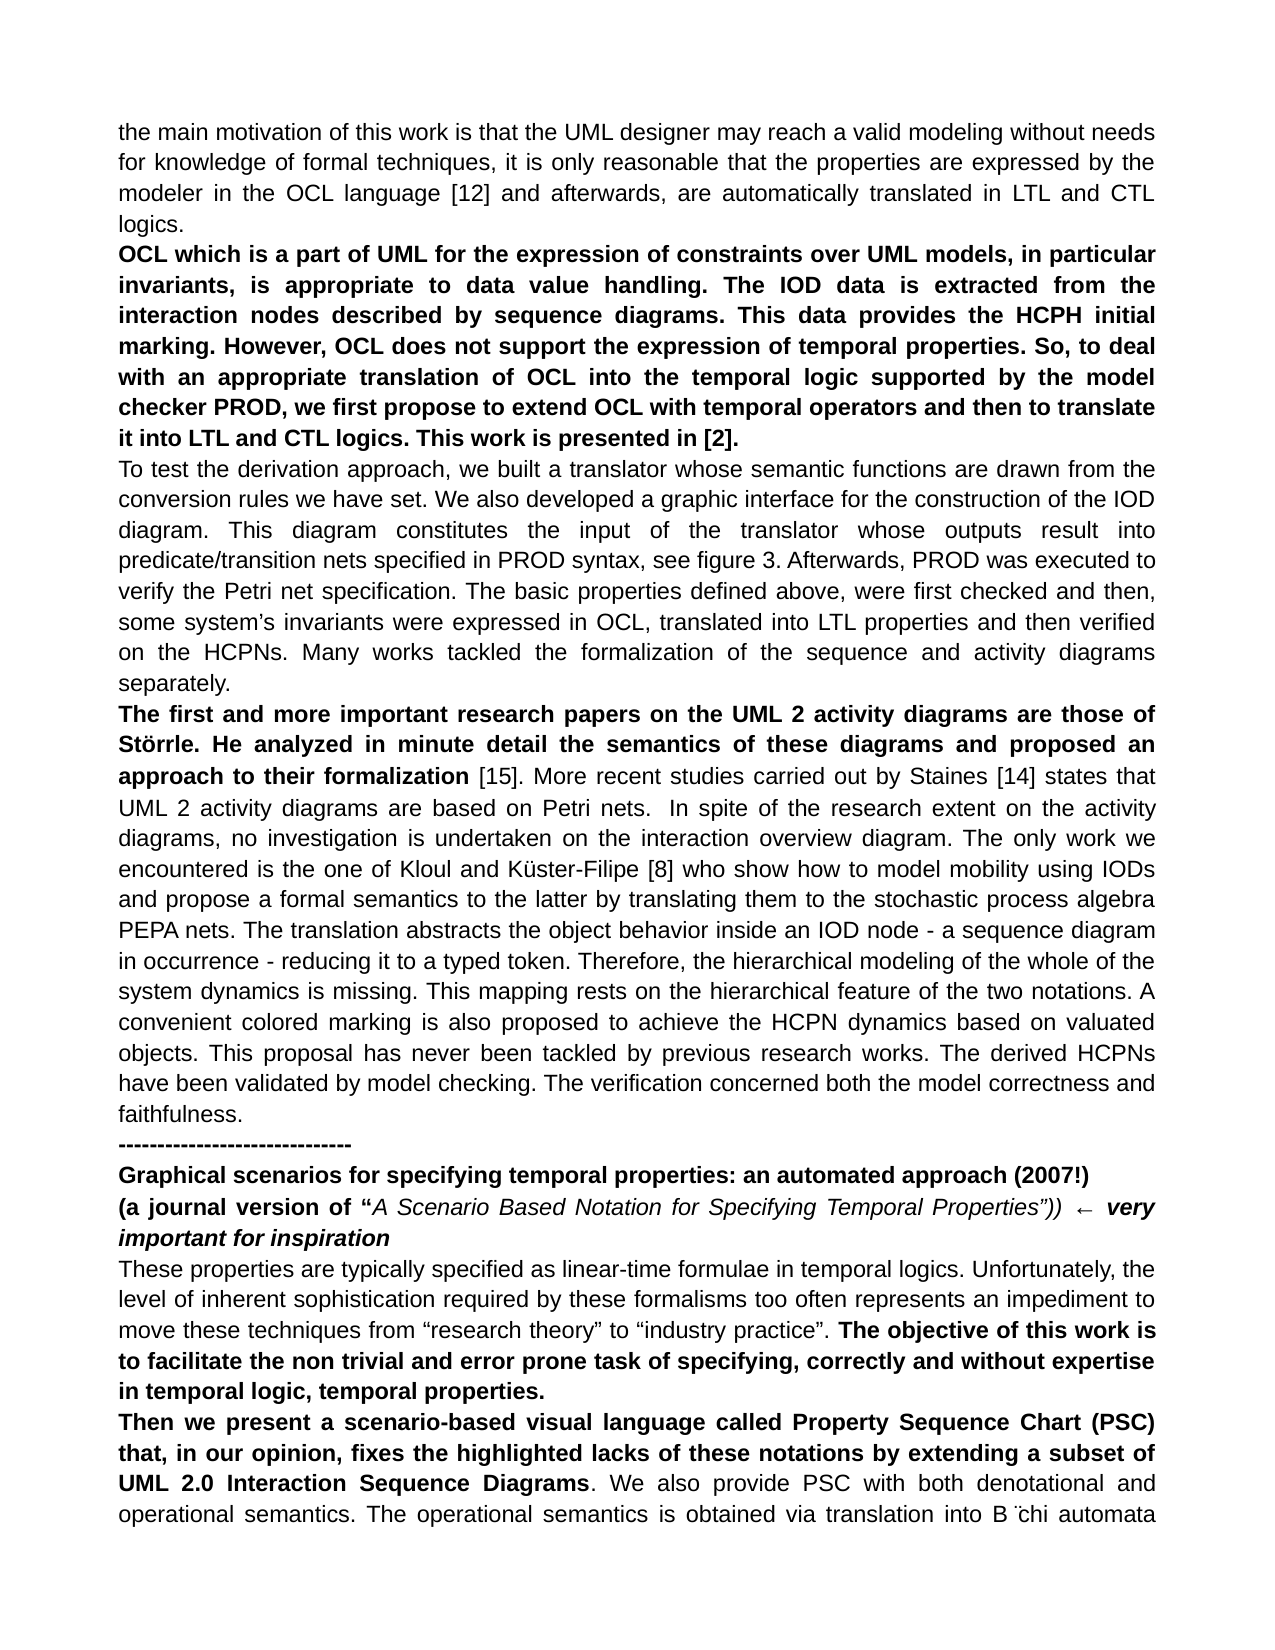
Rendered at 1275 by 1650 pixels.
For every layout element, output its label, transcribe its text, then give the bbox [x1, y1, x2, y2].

text These properties are typically specified as linear-time formulae in temporal logics. Unfortunately, the level of inherent sophistication required by these formalisms too often represents an impediment to move these techniques from “research theory” to “industry practice”. The objective of this work is to facilitate the non trivial and error prone task of specifying, correctly and without expertise in temporal logic, temporal properties. [118, 1255, 1157, 1404]
text OCL which is a part of UML for the expression of constraints over UML models, in particular invariants, is appropriate to data value handling. The IOD data is extracted from the interaction nodes described by sequence diagrams. This data provides the HCPH initial marking. However, OCL does not support the expression of temporal properties. So, to deal with an appropriate translation of OCL into the temporal logic supported by the model checker PROD, we first propose to extend OCL with temporal operators and then to translate it into LTL and CTL logics. This work is presented in [2]. [118, 241, 1157, 451]
text (a journal version of “A Scenario Based Notation for Specifying Temporal Properties”)) ← very important for inspiration [118, 1192, 1157, 1251]
text The first and more important research papers on the UML 2 activity diagrams are those of Störrle. He analyzed in minute detail the semantics of these diagrams and proposed an approach to their formalization [15]. More recent studies carried out by Staines [14] states that UML 2 activity diagrams are based on Petri nets. In spite of the research extent on the activity diagrams, no investigation is undertaken on the interaction overview diagram. The only work we encountered is the one of Kloul and Küster-Filipe [8] who show how to model mobility using IODs and propose a formal semantics to the latter by translating them to the stochastic process algebra PEPA nets. The translation abstracts the object behavior inside an IOD node - a sequence diagram in occurrence - reducing it to a typed token. Therefore, the hierarchical modeling of the whole of the system dynamics is missing. This mapping rests on the hierarchical feature of the two notations. A convenient colored marking is also proposed to achieve the HCPN dynamics based on valuated objects. This proposal has never been tackled by previous research works. The derived HCPNs have been validated by model checking. The verification concerned both the model correctness and faithfulness. [118, 700, 1157, 1127]
text ------------------------------ [118, 1131, 1157, 1158]
text the main motivation of this work is that the UML designer may reach a valid modeling without needs for knowledge of formal techniques, it is only reasonable that the properties are expressed by the modeler in the OCL language [12] and afterwards, are automatically translated in LTL and CTL logics. [118, 118, 1157, 237]
text To test the derivation approach, we built a translator whose semantic functions are drawn from the conversion rules we have set. We also developed a graphic interface for the construction of the IOD diagram. This diagram constitutes the input of the translator whose outputs result into predicate/transition nets specified in PROD syntax, see figure 3. Afterwards, PROD was executed to verify the Petri net specification. The basic properties defined above, were first checked and then, some system’s invariants were expressed in OCL, translated into LTL properties and then verified on the HCPNs. Many works tackled the formalization of the sequence and activity diagrams separately. [118, 455, 1157, 696]
text Graphical scenarios for specifying temporal properties: an automated approach (2007!) [118, 1161, 1157, 1188]
text Then we present a scenario-based visual language called Property Sequence Chart (PSC) that, in our opinion, fixes the highlighted lacks of these notations by extending a subset of UML 2.0 Interaction Sequence Diagrams. We also provide PSC with both denotational and operational semantics. The operational semantics is obtained via translation into B ̈chi automata [118, 1408, 1157, 1527]
